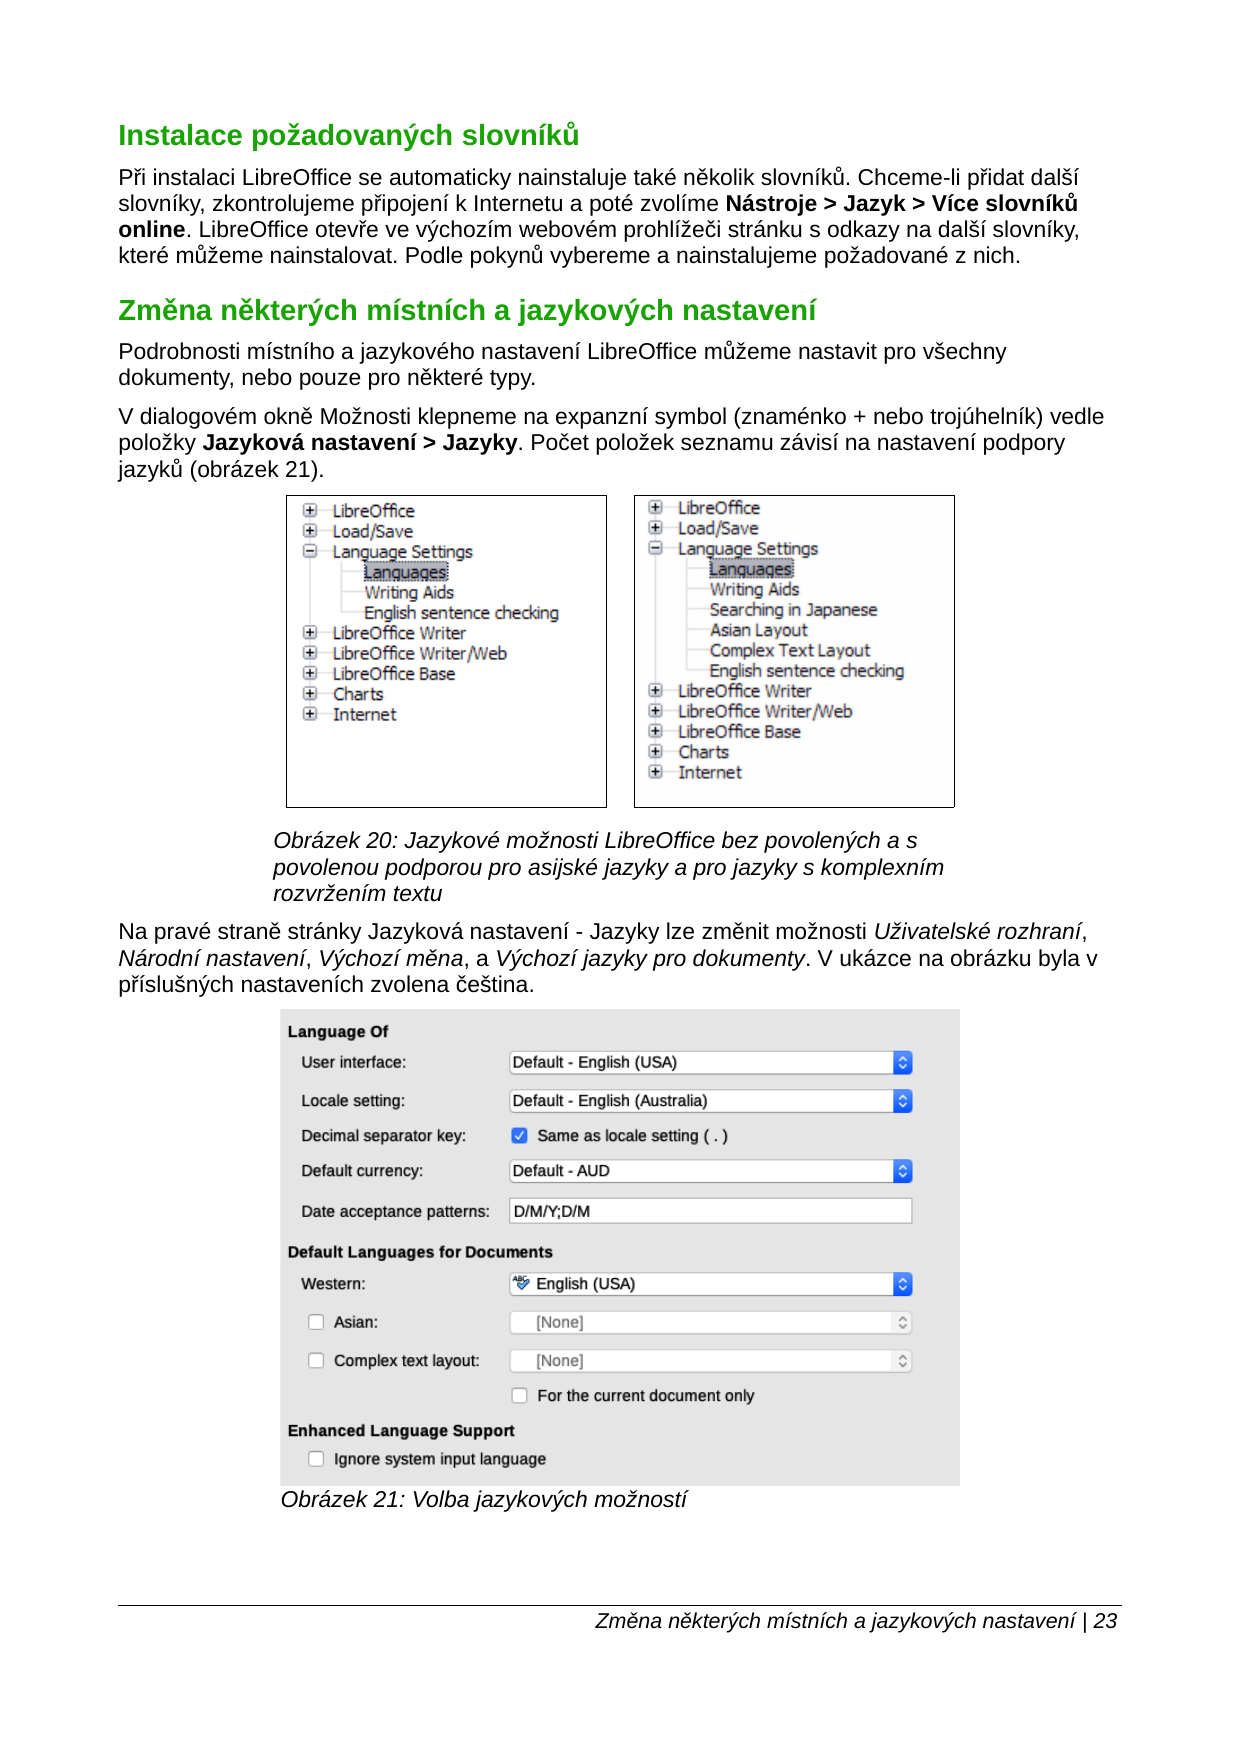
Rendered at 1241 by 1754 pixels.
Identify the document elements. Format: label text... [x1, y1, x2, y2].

subtitle Instalace požadovaných slovníků [118, 118, 1122, 152]
text Obrázek 21: Volba jazykových možností [280, 1486, 960, 1512]
picture [287, 496, 606, 807]
text Podrobnosti místního a jazykového nastavení LibreOffice můžeme nastavit pro všechny dokumenty, nebo pouze pro některé typy. [118, 338, 1122, 391]
text V dialogovém okně Možnosti klepneme na expanzní symbol (znaménko + nebo trojúhelník) vedle položky Jazyková nastavení > Jazyky. Počet položek seznamu závisí na nastavení podpory jazyků (obrázek 21). [118, 403, 1122, 482]
text Obrázek 20: Jazykové možnosti LibreOffice bez povolených a s povolenou podporou pro asijské jazyky a pro jazyky s komplexním rozvržením textu [273, 827, 967, 906]
text Při instalaci LibreOffice se automaticky nainstaluje také několik slovníků. Chceme-li přidat další slovníky, zkontrolujeme připojení k Internetu a poté zvolíme Nástroje > Jazyk > Více slovníků online. LibreOffice otevře ve výchozím webovém prohlížeči stránku s odkazy na další slovníky, které můžeme nainstalovat. Podle pokynů vybereme a nainstalujeme požadované z nich. [118, 163, 1122, 269]
text Na pravé straně stránky Jazyková nastavení - Jazyky lze změnit možnosti Uživatelské rozhraní, Národní nastavení, Výchozí měna, a Výchozí jazyky pro dokumenty. V ukázce na obrázku byla v příslušných nastaveních zvolena čeština. [118, 918, 1122, 997]
picture [280, 1009, 960, 1486]
table_header [273, 495, 620, 827]
picture [635, 496, 954, 807]
subtitle Změna některých místních a jazykových nastavení [118, 292, 1122, 326]
table_header [620, 495, 967, 827]
